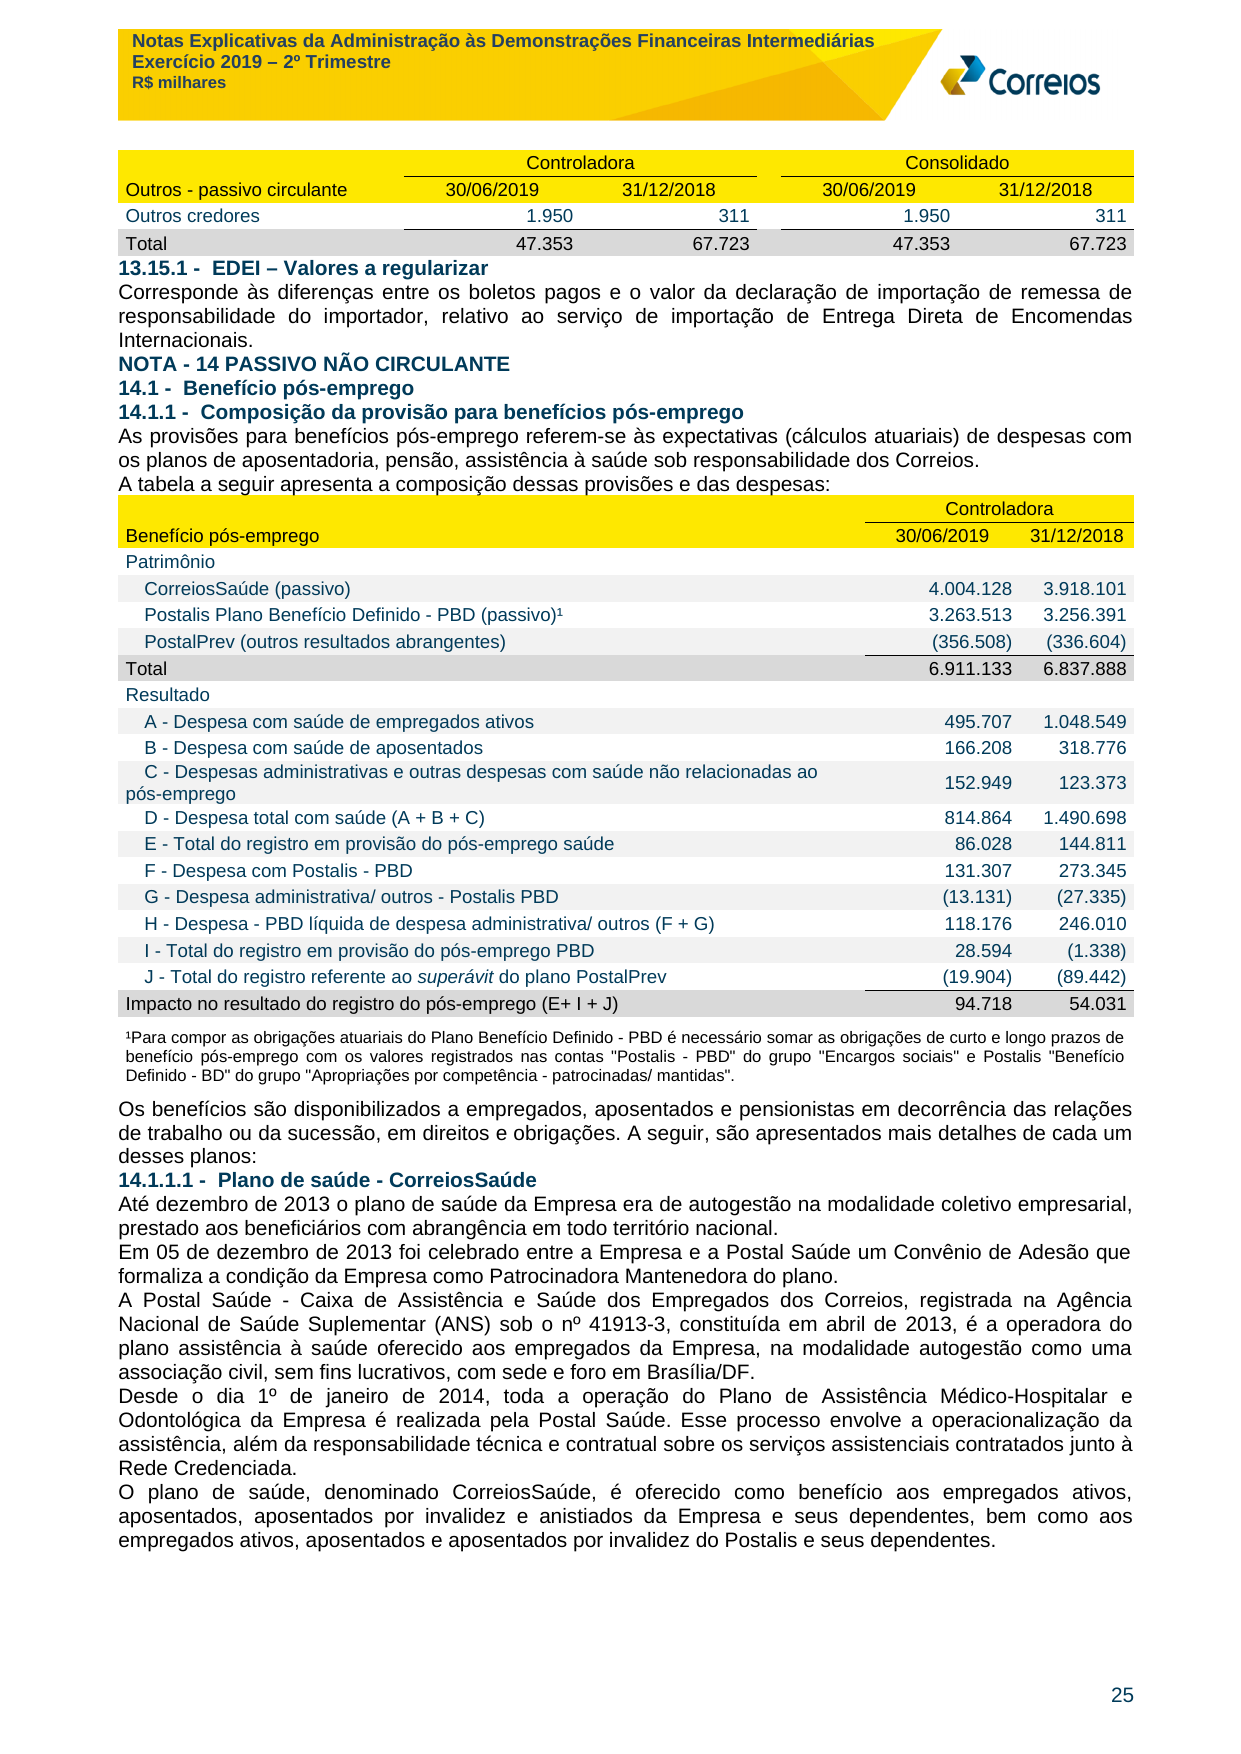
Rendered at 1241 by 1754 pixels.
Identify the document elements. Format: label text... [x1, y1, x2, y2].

subtitle Composição da provisão para benefícios pós-emprego [118, 399, 1134, 423]
picture [946, 741, 950, 752]
table_cell (1.338) [1019, 937, 1134, 963]
table_cell 28.594 [865, 937, 1019, 963]
picture [950, 970, 954, 981]
table_cell [1019, 549, 1134, 575]
table_header Controladora [865, 495, 1134, 522]
picture [950, 890, 954, 901]
table_cell D - Despesa total com saúde (A + B + C) [118, 804, 865, 831]
table_cell (356.508) [865, 628, 1019, 655]
text Até dezembro de 2013 o plano de saúde da Empresa era de autogestão na modalidade coletivo empresarial, prestado aos beneficiários com abrangência em todo território nacional. [118, 1192, 1134, 1240]
table_cell 30/06/2019 [781, 177, 957, 203]
table_cell 318.776 [1019, 735, 1134, 761]
table_cell F - Despesa com Postalis - PBD [118, 857, 865, 884]
picture [327, 972, 332, 983]
table_cell Benefício pós-emprego [118, 522, 865, 548]
picture [176, 765, 182, 776]
picture [451, 890, 458, 896]
table_cell A - Despesa com saúde de empregados ativos [118, 708, 865, 734]
table_cell 31/12/2018 [580, 177, 757, 203]
text Em 05 de dezembro de 2013 foi celebrado entre a Empresa e a Postal Saúde um Convênio de Adesão que formaliza a condição da Empresa como Patrocinadora Mantenedora do plano. [118, 1240, 1134, 1288]
table_cell Resultado [118, 681, 865, 708]
picture [649, 768, 653, 778]
table_cell 152.949 [865, 761, 1019, 804]
table_cell Total [118, 655, 865, 681]
table_cell PostalPrev (outros resultados abrangentes) [118, 628, 865, 655]
table_cell (89.442) [1019, 964, 1134, 990]
picture [127, 555, 134, 561]
text O plano de saúde, denominado CorreiosSaúde, é oferecido como benefício aos empregados ativos, aposentados, aposentados por invalidez e anistiados da Empresa e seus dependentes, bem como aos empregados ativos, aposentados e aposentados por invalidez do Postalis e seus dependentes. [118, 1480, 1134, 1552]
table_header [118, 150, 404, 176]
table_cell 3.263.513 [865, 602, 1019, 628]
table_cell 31/12/2018 [1019, 523, 1134, 548]
text Corresponde às diferenças entre os boletos pagos e o valor da declaração de importação de remessa de responsabilidade do importador, relativo ao serviço de importação de Entrega Direta de Encomendas Internacionais. [118, 280, 1134, 352]
table_cell J - Total do registro referente ao superávit do plano PostalPrev [118, 964, 865, 990]
table_cell 1.950 [404, 203, 580, 229]
table_cell 30/06/2019 [865, 523, 1019, 548]
table_cell 47.353 [404, 230, 580, 256]
table_cell CorreiosSaúde (passivo) [118, 575, 865, 602]
table_cell [757, 203, 781, 229]
table_cell (13.131) [865, 884, 1019, 910]
table_cell H - Despesa - PBD líquida de despesa administrativa/ outros (F + G) [118, 910, 865, 937]
picture [997, 890, 1001, 901]
subtitle EDEI – Valores a regularizar [118, 256, 1134, 280]
table_cell (336.604) [1019, 628, 1134, 655]
picture [557, 608, 562, 616]
table_cell 311 [957, 203, 1134, 229]
table_cell 131.307 [865, 857, 1019, 884]
text As provisões para benefícios pós-emprego referem-se às expectativas (cálculos atuariais) de despesas com os planos de aposentadoria, pensão, assistência à saúde sob responsabilidade dos Correios. [118, 423, 1134, 471]
picture [170, 970, 181, 983]
table_cell 1.048.549 [1019, 708, 1134, 734]
text Os benefícios são disponibilizados a empregados, aposentados e pensionistas em decorrência das relações de trabalho ou da sucessão, em direitos e obrigações. A seguir, são apresentados mais detalhes de cada um desses planos: [118, 1096, 1134, 1168]
table_cell 47.353 [781, 230, 957, 256]
subtitle Benefício pós-emprego [118, 376, 1134, 399]
table_cell Outros - passivo circulante [118, 176, 404, 203]
table_cell (19.904) [865, 964, 1019, 990]
table_cell [1019, 681, 1134, 708]
picture [118, 29, 1123, 121]
picture [208, 923, 212, 934]
table_cell 814.864 [865, 804, 1019, 831]
table_cell 31/12/2018 [957, 177, 1134, 203]
table_cell Postalis Plano Benefício Definido - PBD (passivo)¹ [118, 602, 865, 628]
table_cell 273.345 [1019, 857, 1134, 884]
table_cell 4.004.128 [865, 575, 1019, 602]
table_cell ¹Para compor as obrigações atuariais do Plano Benefício Definido - PBD é necessário somar as obrigações de curto e longo prazos de benefício pós-emprego com os valores registrados nas contas "Postalis - PBD" do grupo "Encargos sociais" e Postalis "Benefício Definido - BD" do grupo "Apropriações por competência - patrocinadas/ mantidas". [118, 1017, 1134, 1096]
table_cell 94.718 [865, 991, 1019, 1017]
subtitle Plano de saúde - CorreiosSaúde [118, 1168, 1134, 1192]
table_cell 67.723 [957, 230, 1134, 256]
picture [127, 688, 134, 701]
table_cell [865, 681, 1019, 708]
picture [173, 837, 184, 850]
table_cell 166.208 [865, 735, 1019, 761]
table_cell 86.028 [865, 831, 1019, 857]
text A tabela a seguir apresenta a composição dessas provisões e das despesas: [118, 471, 1134, 495]
picture [206, 870, 210, 881]
table_cell 54.031 [1019, 991, 1134, 1017]
table_cell 246.010 [1019, 910, 1134, 937]
table_cell Outros credores [118, 203, 404, 229]
text Desde o dia 1º de janeiro de 2014, toda a operação do Plano de Assistência Médico-Hospitalar e Odontológica da Empresa é realizada pela Postal Saúde. Esse processo envolve a operacionalização da assistência, além da responsabilidade técnica e contratual sobre os serviços assistenciais contratados junto à Rede Credenciada. [118, 1384, 1134, 1480]
picture [207, 747, 211, 758]
picture [176, 811, 182, 822]
picture [525, 976, 529, 987]
table_cell B - Despesa com saúde de aposentados [118, 735, 865, 761]
table_cell 118.176 [865, 910, 1019, 937]
table_cell I - Total do registro em provisão do pós-emprego PBD [118, 937, 865, 963]
table_cell C - Despesas administrativas e outras despesas com saúde não relacionadas ao pós-emprego [118, 761, 865, 804]
table_cell [757, 176, 781, 203]
table_cell E - Total do registro em provisão do pós-emprego saúde [118, 831, 865, 857]
table_cell 6.911.133 [865, 656, 1019, 681]
picture [375, 610, 380, 621]
table_cell Total [118, 229, 404, 256]
picture [176, 917, 182, 928]
table_cell [865, 549, 1019, 575]
table_cell [757, 229, 781, 256]
picture [946, 776, 950, 787]
table_header Controladora [404, 150, 757, 176]
table_cell 311 [580, 203, 757, 229]
table_cell Impacto no resultado do registro do pós-emprego (E+ I + J) [118, 990, 865, 1017]
table_header [757, 150, 781, 176]
table_cell 6.837.888 [1019, 656, 1134, 681]
table_cell 30/06/2019 [404, 177, 580, 203]
table_header [118, 495, 865, 522]
picture [1075, 944, 1079, 955]
table_cell 3.918.101 [1019, 575, 1134, 602]
picture [177, 890, 183, 901]
table_cell Patrimônio [118, 549, 865, 575]
picture [946, 917, 950, 928]
table_cell G - Despesa administrativa/ outros - Postalis PBD [118, 884, 865, 910]
table_cell 144.811 [1019, 831, 1134, 857]
table_header Consolidado [781, 150, 1134, 176]
picture [208, 817, 212, 828]
table_cell 3.256.391 [1019, 602, 1134, 628]
table_cell (27.335) [1019, 884, 1134, 910]
table_cell 123.373 [1019, 761, 1134, 804]
text A Postal Saúde - Caixa de Assistência e Saúde dos Empregados dos Correios, registrada na Agência Nacional de Saúde Suplementar (ANS) sob o nº 41913-3, constituída em abril de 2013, é a operadora do plano assistência à saúde oferecido aos empregados da Empresa, na modalidade autogestão como uma associação civil, sem fins lucrativos, com sede e foro em Brasília/DF. [118, 1288, 1134, 1384]
table_cell 1.490.698 [1019, 804, 1134, 831]
table_cell 1.950 [781, 203, 957, 229]
table_cell 495.707 [865, 708, 1019, 734]
picture [946, 864, 950, 875]
table_cell 67.723 [580, 230, 757, 256]
